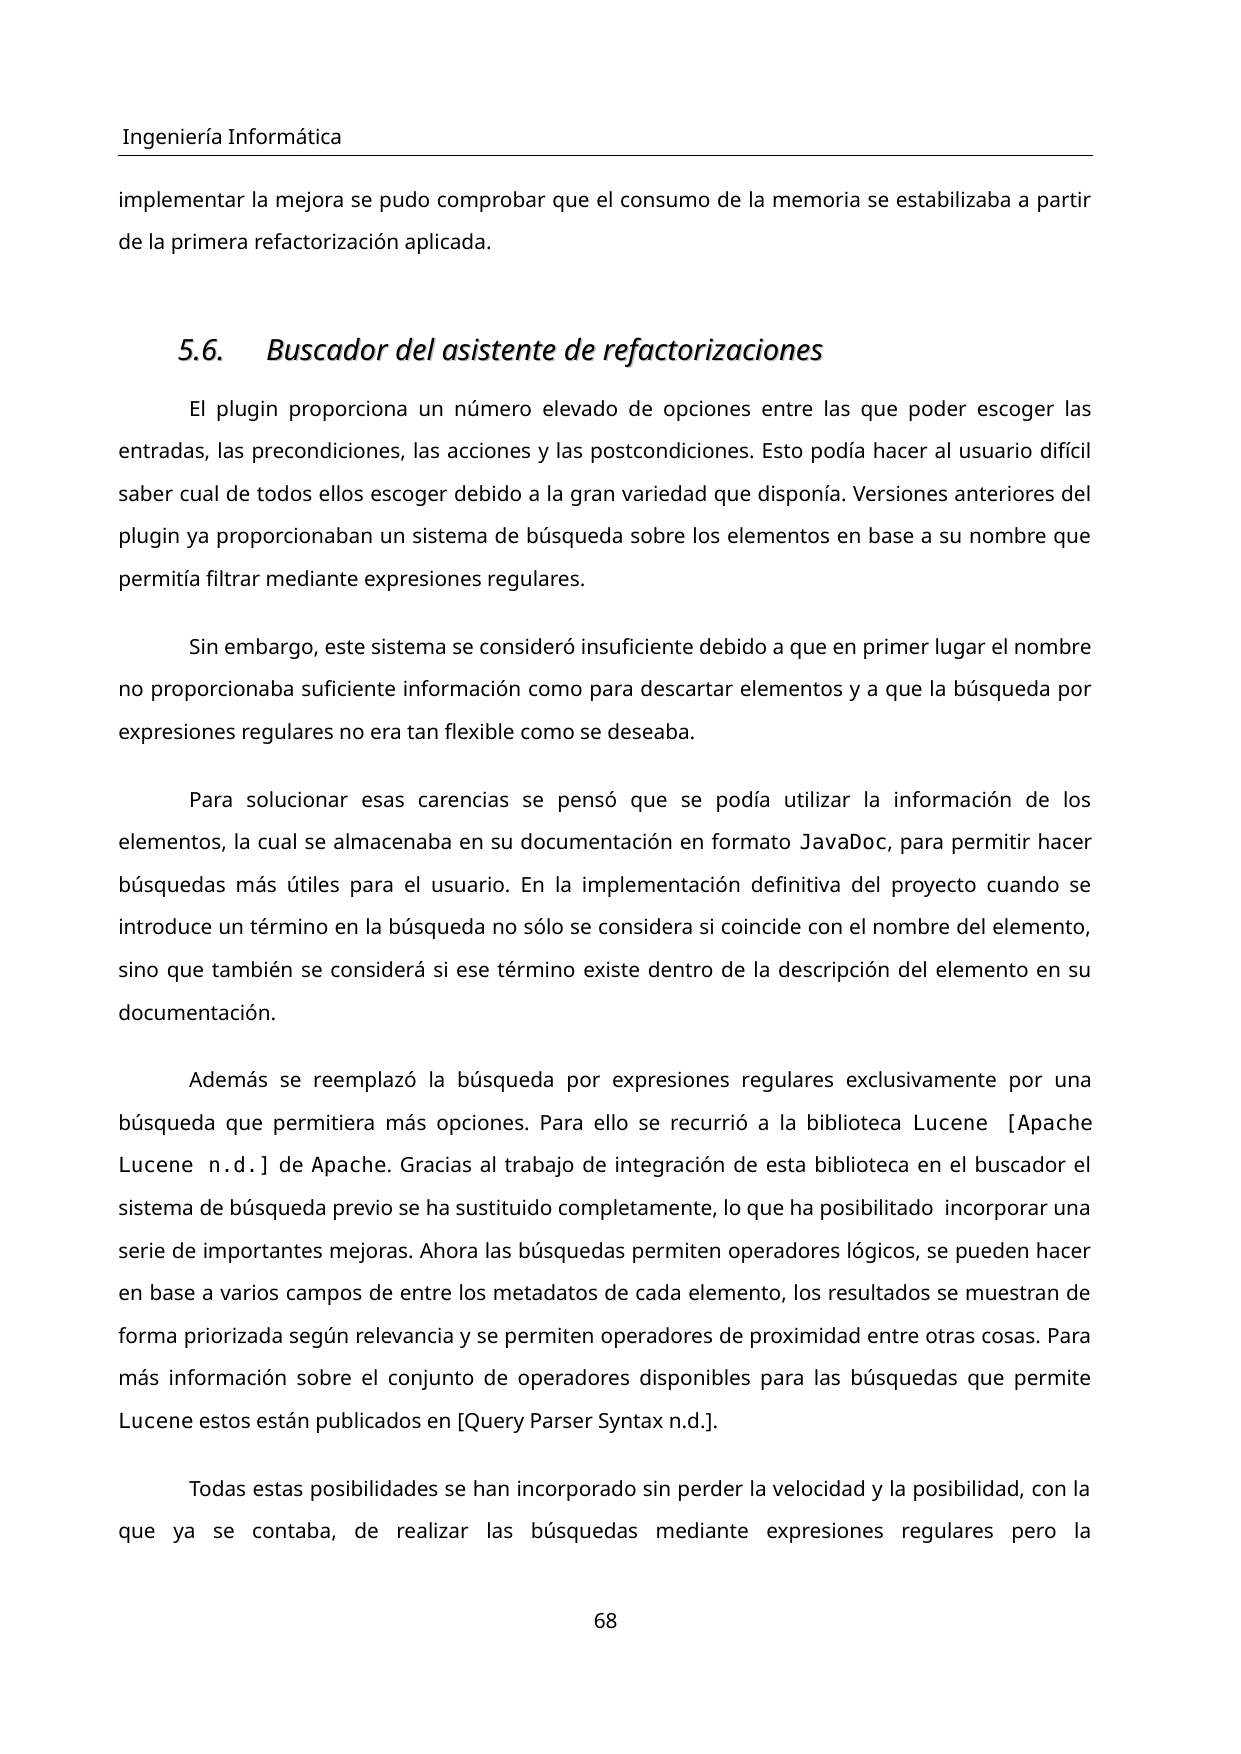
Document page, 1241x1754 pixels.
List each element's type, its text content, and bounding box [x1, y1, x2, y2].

text implementar la mejora se pudo comprobar que el consumo de la memoria se estabilizaba a partir de la primera refactorización aplicada. [118, 185, 1093, 256]
text Todas estas posibilidades se han incorporado sin perder la velocidad y la posibilidad, con la que ya se contaba, de realizar las búsquedas mediante expresiones regulares pero la [118, 1474, 1093, 1545]
subtitle Buscador del asistente de refactorizaciones [177, 329, 1093, 369]
text Para solucionar esas carencias se pensó que se podía utilizar la información de los elementos, la cual se almacenaba en su documentación en formato JavaDoc, para permitir hacer búsquedas más útiles para el usuario. En la implementación definitiva del proyecto cuando se introduce un término en la búsqueda no sólo se considera si coincide con el nombre del elemento, sino que también se considerá si ese término existe dentro de la descripción del elemento en su documentación. [118, 785, 1093, 1026]
text Sin embargo, este sistema se consideró insuficiente debido a que en primer lugar el nombre no proporcionaba suficiente información como para descartar elementos y a que la búsqueda por expresiones regulares no era tan flexible como se deseaba. [118, 632, 1093, 746]
text Además se reemplazó la búsqueda por expresiones regulares exclusivamente por una búsqueda que permitiera más opciones. Para ello se recurrió a la biblioteca Lucene [Apache Lucene n.d.] de Apache. Gracias al trabajo de integración de esta biblioteca en el buscador el sistema de búsqueda previo se ha sustituido completamente, lo que ha posibilitado incorporar una serie de importantes mejoras. Ahora las búsquedas permiten operadores lógicos, se pueden hacer en base a varios campos de entre los metadatos de cada elemento, los resultados se muestran de forma priorizada según relevancia y se permiten operadores de proximidad entre otras cosas. Para más información sobre el conjunto de operadores disponibles para las búsquedas que permite Lucene estos están publicados en [Query Parser Syntax n.d.]. [118, 1065, 1093, 1434]
text El plugin proporciona un número elevado de opciones entre las que poder escoger las entradas, las precondiciones, las acciones y las postcondiciones. Esto podía hacer al usuario difícil saber cual de todos ellos escoger debido a la gran variedad que disponía. Versiones anteriores del plugin ya proporcionaban un sistema de búsqueda sobre los elementos en base a su nombre que permitía filtrar mediante expresiones regulares. [118, 394, 1093, 593]
